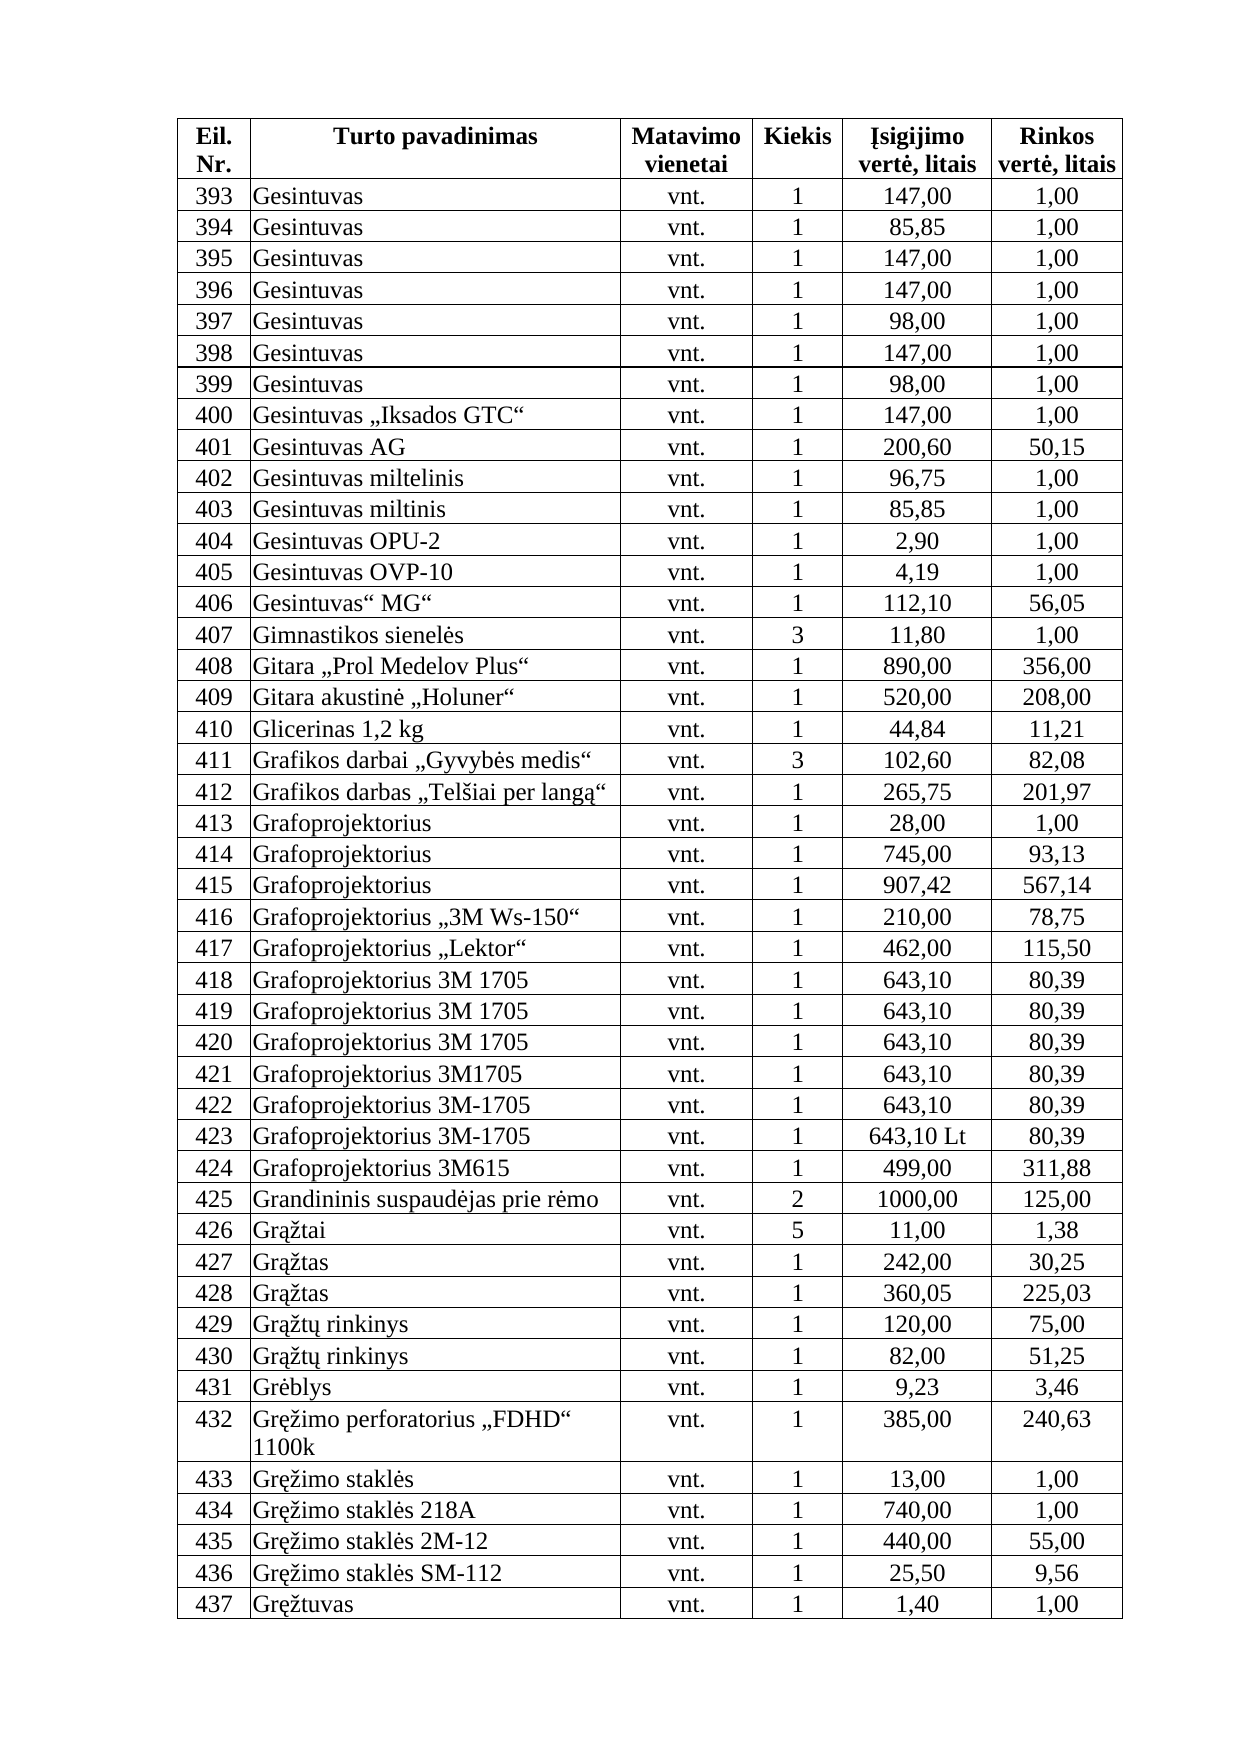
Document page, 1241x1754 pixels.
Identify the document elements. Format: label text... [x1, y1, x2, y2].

table_cell 96,75 [843, 461, 991, 492]
table_cell 1 [753, 179, 842, 209]
table_cell vnt. [621, 179, 752, 209]
table_cell 30,25 [992, 1245, 1122, 1276]
table_cell 567,14 [992, 869, 1122, 899]
table_cell 98,00 [843, 305, 991, 335]
table_cell 1 [753, 1462, 842, 1492]
table_cell vnt. [621, 681, 752, 711]
table_cell Gesintuvas [251, 305, 620, 335]
table_cell 1,40 [843, 1588, 991, 1618]
table_cell 1 [753, 461, 842, 492]
table_cell 102,60 [843, 744, 991, 774]
table_cell Grafikos darbas „Telšiai per langą“ [251, 775, 620, 805]
table_cell 419 [178, 995, 250, 1025]
table_cell 745,00 [843, 838, 991, 868]
table_cell 147,00 [843, 399, 991, 429]
table_cell 1 [753, 1339, 842, 1370]
table_cell Glicerinas 1,2 kg [251, 712, 620, 743]
table_cell Grafikos darbai „Gyvybės medis“ [251, 744, 620, 774]
table_cell vnt. [621, 900, 752, 931]
table_cell vnt. [621, 618, 752, 648]
table_cell 643,10 [843, 1089, 991, 1119]
table_cell vnt. [621, 1183, 752, 1213]
table_cell 3 [753, 618, 842, 648]
table_cell 1,00 [992, 368, 1122, 398]
table_cell 56,05 [992, 587, 1122, 617]
table_cell 429 [178, 1308, 250, 1338]
table_cell 1 [753, 1308, 842, 1338]
table_cell vnt. [621, 650, 752, 680]
table_cell 360,05 [843, 1277, 991, 1307]
table_cell 11,00 [843, 1214, 991, 1244]
table_cell 740,00 [843, 1494, 991, 1524]
table_cell 82,00 [843, 1339, 991, 1370]
table_cell vnt. [621, 587, 752, 617]
table_cell 431 [178, 1371, 250, 1401]
table_cell vnt. [621, 493, 752, 523]
table_cell 412 [178, 775, 250, 805]
table_cell 1,00 [992, 556, 1122, 586]
table_cell 1,00 [992, 1462, 1122, 1492]
table_cell 462,00 [843, 932, 991, 962]
table_cell 394 [178, 211, 250, 241]
table_cell 417 [178, 932, 250, 962]
table_cell vnt. [621, 838, 752, 868]
table_cell vnt. [621, 712, 752, 743]
table_cell 402 [178, 461, 250, 492]
table_cell 1 [753, 1525, 842, 1555]
table_cell vnt. [621, 211, 752, 241]
table_cell 416 [178, 900, 250, 931]
table_cell 201,97 [992, 775, 1122, 805]
table_cell 1 [753, 1494, 842, 1524]
table_cell 414 [178, 838, 250, 868]
table_cell Gesintuvas [251, 368, 620, 398]
table_cell Grafoprojektorius 3M615 [251, 1151, 620, 1182]
table_cell 147,00 [843, 336, 991, 366]
table_cell 1 [753, 587, 842, 617]
table_cell Gesintuvas miltelinis [251, 461, 620, 492]
table_cell 397 [178, 305, 250, 335]
table_cell 499,00 [843, 1151, 991, 1182]
table_cell 1,00 [992, 305, 1122, 335]
table_cell 1 [753, 838, 842, 868]
table_cell 1,00 [992, 493, 1122, 523]
table_cell 3,46 [992, 1371, 1122, 1401]
table_cell vnt. [621, 1026, 752, 1056]
table_cell 1 [753, 368, 842, 398]
table_cell 520,00 [843, 681, 991, 711]
table_cell 311,88 [992, 1151, 1122, 1182]
table_cell Grandininis suspaudėjas prie rėmo [251, 1183, 620, 1213]
table_cell 4,19 [843, 556, 991, 586]
table_cell 411 [178, 744, 250, 774]
table_cell 1,00 [992, 618, 1122, 648]
table_cell Grąžtų rinkinys [251, 1308, 620, 1338]
table_cell 1,00 [992, 524, 1122, 554]
table_cell 643,10 [843, 963, 991, 993]
table_cell 1 [753, 1245, 842, 1276]
table_cell Gesintuvas [251, 336, 620, 366]
table_cell vnt. [621, 461, 752, 492]
table_cell Gesintuvas [251, 211, 620, 241]
table_cell 1,00 [992, 1494, 1122, 1524]
table_cell Grafoprojektorius 3M-1705 [251, 1120, 620, 1150]
table_cell 13,00 [843, 1462, 991, 1492]
table_cell 2 [753, 1183, 842, 1213]
table_cell 1 [753, 493, 842, 523]
table_cell 80,39 [992, 1026, 1122, 1056]
table_cell 1 [753, 336, 842, 366]
table_cell Grafoprojektorius [251, 838, 620, 868]
table_cell Gręžimo staklės SM-112 [251, 1556, 620, 1587]
table_header Eil. Nr. [178, 119, 250, 178]
table_cell 1 [753, 430, 842, 460]
table_cell 1 [753, 1556, 842, 1587]
table_cell Gręžimo staklės 218A [251, 1494, 620, 1524]
table_cell 210,00 [843, 900, 991, 931]
table_cell 5 [753, 1214, 842, 1244]
table_cell 1 [753, 399, 842, 429]
table_cell 1 [753, 681, 842, 711]
table_cell 80,39 [992, 995, 1122, 1025]
table_cell 643,10 [843, 1057, 991, 1087]
table_cell vnt. [621, 1277, 752, 1307]
table_cell 93,13 [992, 838, 1122, 868]
table_cell 1,00 [992, 461, 1122, 492]
table_cell 1000,00 [843, 1183, 991, 1213]
table_cell Gręžimo staklės 2M-12 [251, 1525, 620, 1555]
table_cell 430 [178, 1339, 250, 1370]
table_cell Gitara akustinė „Holuner“ [251, 681, 620, 711]
table_cell 432 [178, 1402, 250, 1461]
table_cell vnt. [621, 806, 752, 837]
table_cell vnt. [621, 869, 752, 899]
table_cell 407 [178, 618, 250, 648]
table_cell 434 [178, 1494, 250, 1524]
table_cell vnt. [621, 242, 752, 272]
table_cell 393 [178, 179, 250, 209]
table_cell 78,75 [992, 900, 1122, 931]
table_cell vnt. [621, 995, 752, 1025]
table_cell vnt. [621, 1371, 752, 1401]
table_cell Gesintuvas OPU-2 [251, 524, 620, 554]
table_cell 418 [178, 963, 250, 993]
table_cell Gesintuvas [251, 242, 620, 272]
table_cell 2,90 [843, 524, 991, 554]
table_cell vnt. [621, 775, 752, 805]
table_cell 85,85 [843, 211, 991, 241]
table_cell vnt. [621, 273, 752, 304]
table_cell Grafoprojektorius [251, 806, 620, 837]
table_cell 265,75 [843, 775, 991, 805]
table_cell 147,00 [843, 179, 991, 209]
table_cell Gesintuvas [251, 273, 620, 304]
table_cell 406 [178, 587, 250, 617]
table_cell 80,39 [992, 1089, 1122, 1119]
table_cell 44,84 [843, 712, 991, 743]
table_cell Grafoprojektorius „Lektor“ [251, 932, 620, 962]
table_cell 410 [178, 712, 250, 743]
table_header Matavimo vienetai [621, 119, 752, 178]
table_cell 80,39 [992, 963, 1122, 993]
table_cell 907,42 [843, 869, 991, 899]
table_cell 1 [753, 1151, 842, 1182]
table_header Įsigijimo vertė, litais [843, 119, 991, 178]
table_cell 11,80 [843, 618, 991, 648]
table_cell vnt. [621, 932, 752, 962]
table_cell 50,15 [992, 430, 1122, 460]
table_cell 399 [178, 368, 250, 398]
table_cell vnt. [621, 1462, 752, 1492]
table_cell Grafoprojektorius 3M 1705 [251, 995, 620, 1025]
table_cell 396 [178, 273, 250, 304]
table_cell 1 [753, 650, 842, 680]
table_cell 398 [178, 336, 250, 366]
table_cell 401 [178, 430, 250, 460]
table_cell 1,00 [992, 179, 1122, 209]
table_cell vnt. [621, 430, 752, 460]
table_cell 1,00 [992, 242, 1122, 272]
table_cell 433 [178, 1462, 250, 1492]
table_cell 1 [753, 524, 842, 554]
table_cell 125,00 [992, 1183, 1122, 1213]
table_cell Grąžtai [251, 1214, 620, 1244]
table_cell 890,00 [843, 650, 991, 680]
table_cell vnt. [621, 1525, 752, 1555]
table_cell 82,08 [992, 744, 1122, 774]
table_cell 200,60 [843, 430, 991, 460]
table_cell 1 [753, 806, 842, 837]
table_cell vnt. [621, 1308, 752, 1338]
table_cell 1 [753, 1026, 842, 1056]
table_cell 80,39 [992, 1057, 1122, 1087]
table_cell 356,00 [992, 650, 1122, 680]
table_cell 436 [178, 1556, 250, 1587]
table_cell Grąžtas [251, 1277, 620, 1307]
table_cell 1 [753, 963, 842, 993]
table_cell vnt. [621, 1339, 752, 1370]
table_cell 423 [178, 1120, 250, 1150]
table_cell Gręžimo perforatorius „FDHD“ 1100k [251, 1402, 620, 1461]
table_cell 405 [178, 556, 250, 586]
table_cell vnt. [621, 336, 752, 366]
table_cell 120,00 [843, 1308, 991, 1338]
table_cell vnt. [621, 1494, 752, 1524]
table_cell 1 [753, 1089, 842, 1119]
table_cell 1 [753, 273, 842, 304]
table_cell Gesintuvas OVP-10 [251, 556, 620, 586]
table_cell 428 [178, 1277, 250, 1307]
table_cell 75,00 [992, 1308, 1122, 1338]
table_cell 413 [178, 806, 250, 837]
table_cell 1 [753, 305, 842, 335]
table_cell 404 [178, 524, 250, 554]
table_cell 1,38 [992, 1214, 1122, 1244]
table_cell vnt. [621, 1245, 752, 1276]
table_cell Grafoprojektorius [251, 869, 620, 899]
table_cell 1 [753, 932, 842, 962]
table_cell vnt. [621, 1120, 752, 1150]
table_cell vnt. [621, 524, 752, 554]
table_cell vnt. [621, 963, 752, 993]
table_cell 421 [178, 1057, 250, 1087]
table_cell vnt. [621, 1089, 752, 1119]
table_cell 408 [178, 650, 250, 680]
table_cell 1,00 [992, 336, 1122, 366]
table_cell 25,50 [843, 1556, 991, 1587]
table_cell 51,25 [992, 1339, 1122, 1370]
table_cell vnt. [621, 1151, 752, 1182]
table_header Kiekis [753, 119, 842, 178]
table_cell Gręžtuvas [251, 1588, 620, 1618]
table_cell Gesintuvas [251, 179, 620, 209]
table_cell vnt. [621, 744, 752, 774]
table_cell vnt. [621, 305, 752, 335]
table_cell Gesintuvas AG [251, 430, 620, 460]
table_cell 435 [178, 1525, 250, 1555]
table_cell 1 [753, 869, 842, 899]
table_cell 98,00 [843, 368, 991, 398]
table_cell Grėblys [251, 1371, 620, 1401]
table_cell 409 [178, 681, 250, 711]
table_cell Grafoprojektorius 3M1705 [251, 1057, 620, 1087]
table_cell 424 [178, 1151, 250, 1182]
table_cell 1,00 [992, 399, 1122, 429]
table_cell 80,39 [992, 1120, 1122, 1150]
table_cell Grafoprojektorius 3M-1705 [251, 1089, 620, 1119]
table_cell 9,56 [992, 1556, 1122, 1587]
table_cell 115,50 [992, 932, 1122, 962]
table_cell 1 [753, 556, 842, 586]
table_cell 225,03 [992, 1277, 1122, 1307]
table_cell Grąžtas [251, 1245, 620, 1276]
table_cell Gimnastikos sienelės [251, 618, 620, 648]
table_cell 1,00 [992, 273, 1122, 304]
table_cell 403 [178, 493, 250, 523]
table_cell vnt. [621, 1588, 752, 1618]
table_cell 400 [178, 399, 250, 429]
table_cell vnt. [621, 1214, 752, 1244]
table_cell 440,00 [843, 1525, 991, 1555]
table_cell 1 [753, 1120, 842, 1150]
table_cell vnt. [621, 399, 752, 429]
table_cell 425 [178, 1183, 250, 1213]
table_cell 147,00 [843, 273, 991, 304]
table_header Turto pavadinimas [251, 119, 620, 178]
table_cell vnt. [621, 1057, 752, 1087]
table_cell 1,00 [992, 211, 1122, 241]
table_cell 147,00 [843, 242, 991, 272]
table_cell Grafoprojektorius 3M 1705 [251, 963, 620, 993]
table_cell 9,23 [843, 1371, 991, 1401]
table_cell 242,00 [843, 1245, 991, 1276]
table_cell 28,00 [843, 806, 991, 837]
table_cell 1 [753, 1402, 842, 1461]
table_cell Gesintuvas miltinis [251, 493, 620, 523]
table_cell Grafoprojektorius 3M 1705 [251, 1026, 620, 1056]
table_cell 240,63 [992, 1402, 1122, 1461]
table_cell 415 [178, 869, 250, 899]
table_cell Gesintuvas „Iksados GTC“ [251, 399, 620, 429]
table_cell 1 [753, 712, 842, 743]
table_cell 1 [753, 242, 842, 272]
table_cell 1 [753, 775, 842, 805]
table_cell Gręžimo staklės [251, 1462, 620, 1492]
table_cell 85,85 [843, 493, 991, 523]
table_cell 11,21 [992, 712, 1122, 743]
table_cell Grafoprojektorius „3M Ws-150“ [251, 900, 620, 931]
table_cell 643,10 Lt [843, 1120, 991, 1150]
table_cell 427 [178, 1245, 250, 1276]
table_cell 385,00 [843, 1402, 991, 1461]
table_cell vnt. [621, 1556, 752, 1587]
table_cell 208,00 [992, 681, 1122, 711]
table_cell 422 [178, 1089, 250, 1119]
table_cell 437 [178, 1588, 250, 1618]
table_cell 1 [753, 995, 842, 1025]
table_cell 643,10 [843, 995, 991, 1025]
table_cell 1 [753, 900, 842, 931]
table_cell 643,10 [843, 1026, 991, 1056]
table_cell 395 [178, 242, 250, 272]
table_cell 55,00 [992, 1525, 1122, 1555]
table_cell 1 [753, 211, 842, 241]
table_header Rinkos vertė, litais [992, 119, 1122, 178]
table_cell vnt. [621, 1402, 752, 1461]
table_cell 420 [178, 1026, 250, 1056]
table_cell 1 [753, 1057, 842, 1087]
table_cell Grąžtų rinkinys [251, 1339, 620, 1370]
table_cell vnt. [621, 556, 752, 586]
table_cell 3 [753, 744, 842, 774]
table_cell 1,00 [992, 806, 1122, 837]
table_cell 112,10 [843, 587, 991, 617]
table_cell Gitara „Prol Medelov Plus“ [251, 650, 620, 680]
table_cell 426 [178, 1214, 250, 1244]
table_cell 1 [753, 1371, 842, 1401]
table_cell Gesintuvas“ MG“ [251, 587, 620, 617]
table_cell 1 [753, 1588, 842, 1618]
table_cell vnt. [621, 368, 752, 398]
table_cell 1 [753, 1277, 842, 1307]
table_cell 1,00 [992, 1588, 1122, 1618]
